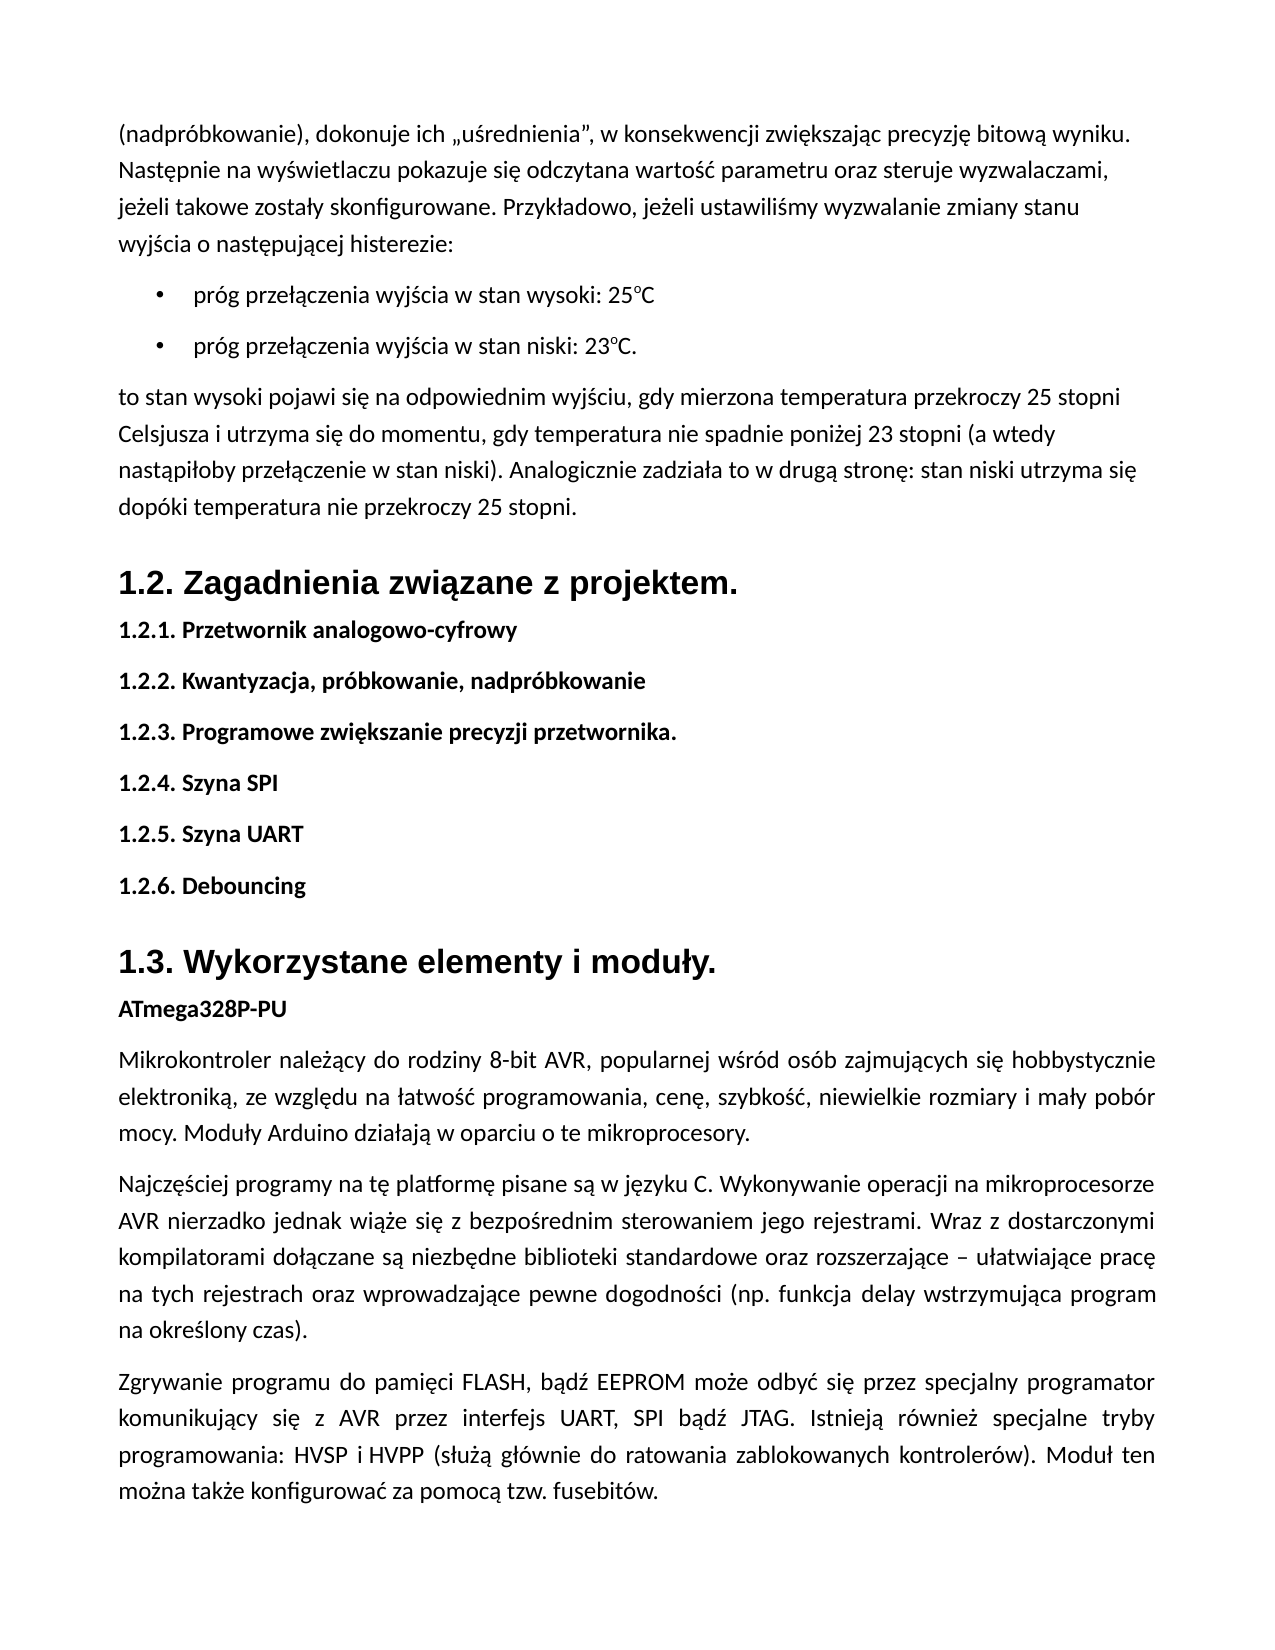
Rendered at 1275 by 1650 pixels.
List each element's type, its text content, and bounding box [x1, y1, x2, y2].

text 1.2.3. Programowe zwiększanie precyzji przetwornika. [118, 716, 1157, 747]
list próg przełączenia wyjścia w stan wysoki: 25oC [156, 279, 1157, 309]
text ATmega328P-PU [118, 993, 1157, 1023]
text (nadpróbkowanie), dokonuje ich „uśrednienia”, w konsekwencji zwiększając precyzję bitową wyniku. Następnie na wyświetlaczu pokazuje się odczytana wartość parametru oraz steruje wyzwalaczami, jeżeli takowe zostały skonfigurowane. Przykładowo, jeżeli ustawiliśmy wyzwalanie zmiany stanu wyjścia o następującej histerezie: [118, 118, 1157, 258]
text to stan wysoki pojawi się na odpowiednim wyjściu, gdy mierzona temperatura przekroczy 25 stopni Celsjusza i utrzyma się do momentu, gdy temperatura nie spadnie poniżej 23 stopni (a wtedy nastąpiłoby przełączenie w stan niski). Analogicznie zadziała to w drugą stronę: stan niski utrzyma się dopóki temperatura nie przekroczy 25 stopni. [118, 381, 1157, 521]
list próg przełączenia wyjścia w stan niski: 23oC. [156, 330, 1157, 361]
text Mikrokontroler należący do rodziny 8-bit AVR, popularnej wśród osób zajmujących się hobbystycznie elektroniką, ze względu na łatwość programowania, cenę, szybkość, niewielkie rozmiary i mały pobór mocy. Moduły Arduino działają w oparciu o te mikroprocesory. [118, 1044, 1157, 1148]
subtitle 1.3. Wykorzystane elementy i moduły. [118, 942, 1157, 980]
text 1.2.1. Przetwornik analogowo-cyfrowy [118, 614, 1157, 644]
text 1.2.2. Kwantyzacja, próbkowanie, nadpróbkowanie [118, 665, 1157, 696]
text Zgrywanie programu do pamięci FLASH, bądź EEPROM może odbyć się przez specjalny programator komunikujący się z AVR przez interfejs UART, SPI bądź JTAG. Istnieją również specjalne tryby programowania: HVSP i HVPP (służą głównie do ratowania zablokowanych kontrolerów). Moduł ten można także konfigurować za pomocą tzw. fusebitów. [118, 1366, 1157, 1506]
text 1.2.6. Debouncing [118, 870, 1157, 900]
text Najczęściej programy na tę platformę pisane są w języku C. Wykonywanie operacji na mikroprocesorze AVR nierzadko jednak wiąże się z bezpośrednim sterowaniem jego rejestrami. Wraz z dostarczonymi kompilatorami dołączane są niezbędne biblioteki standardowe oraz rozszerzające – ułatwiające pracę na tych rejestrach oraz wprowadzające pewne dogodności (np. funkcja delay wstrzymująca program na określony czas). [118, 1168, 1157, 1345]
text 1.2.4. Szyna SPI [118, 767, 1157, 798]
subtitle 1.2. Zagadnienia związane z projektem. [118, 563, 1157, 602]
text 1.2.5. Szyna UART [118, 819, 1157, 849]
